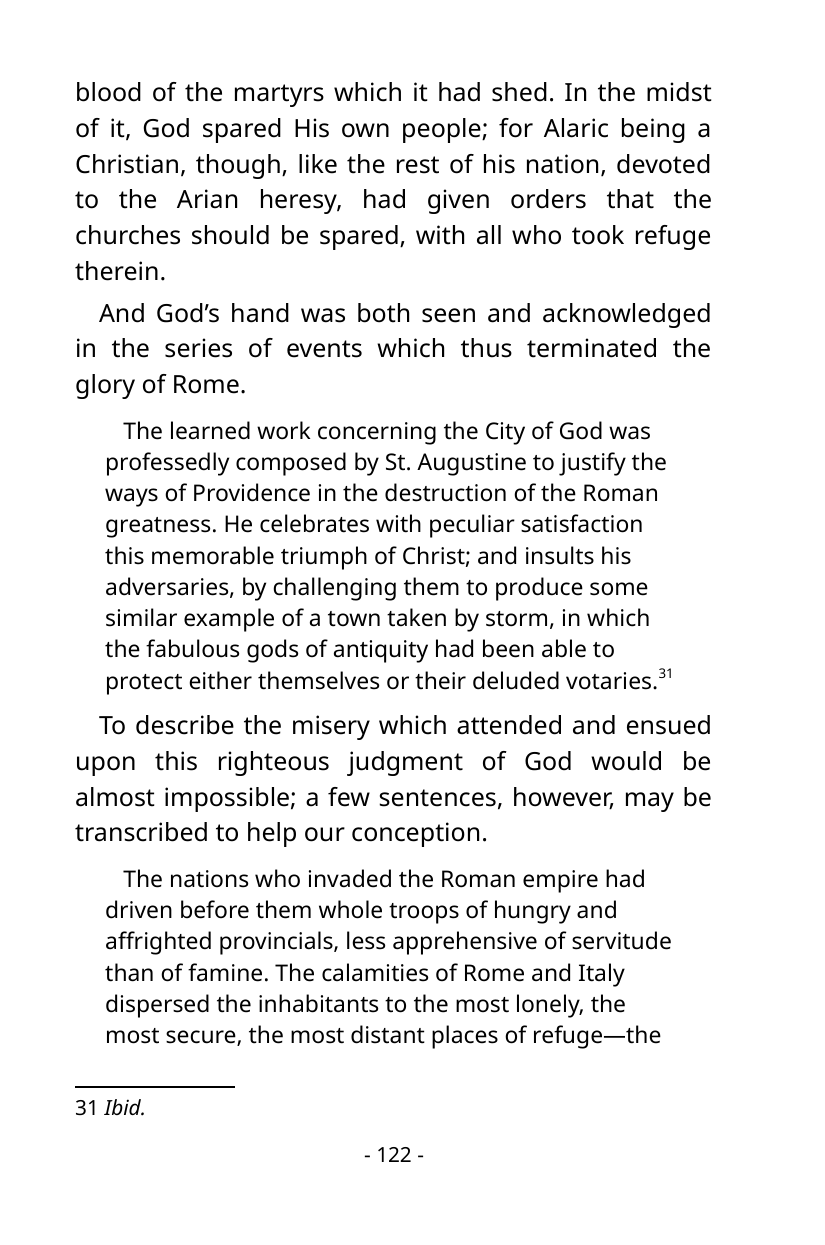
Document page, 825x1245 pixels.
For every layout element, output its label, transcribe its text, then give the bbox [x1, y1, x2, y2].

text blood of the martyrs which it had shed. In the midst of it, God spared His own people; for Alaric being a Christian, though, like the rest of his nation, devoted to the Arian heresy, had given orders that the churches should be spared, with all who took refuge therein. [75, 75, 712, 288]
text To describe the misery which attended and ensued upon this righteous judgment of God would be almost impossible; a few sentences, however, may be transcribed to help our conception. [75, 708, 712, 849]
text The nations who invaded the Roman empire had driven before them whole troops of hungry and affrighted provincials, less apprehensive of servitude than of famine. The calamities of Rome and Italy dispersed the inhabitants to the most lonely, the most secure, the most distant places of refuge—the [105, 863, 682, 1050]
text Ibid. [75, 1093, 712, 1122]
text The learned work concerning the City of God was professedly composed by St. Augustine to justify the ways of Providence in the destruction of the Roman greatness. He celebrates with peculiar satisfaction this memorable triumph of Christ; and insults his adversaries, by challenging them to produce some similar example of a town taken by storm, in which the fabulous gods of antiquity had been able to protect either themselves or their deluded votaries. [105, 414, 682, 696]
text And God’s hand was both seen and acknowledged in the series of events which thus terminated the glory of Rome. [75, 295, 712, 401]
